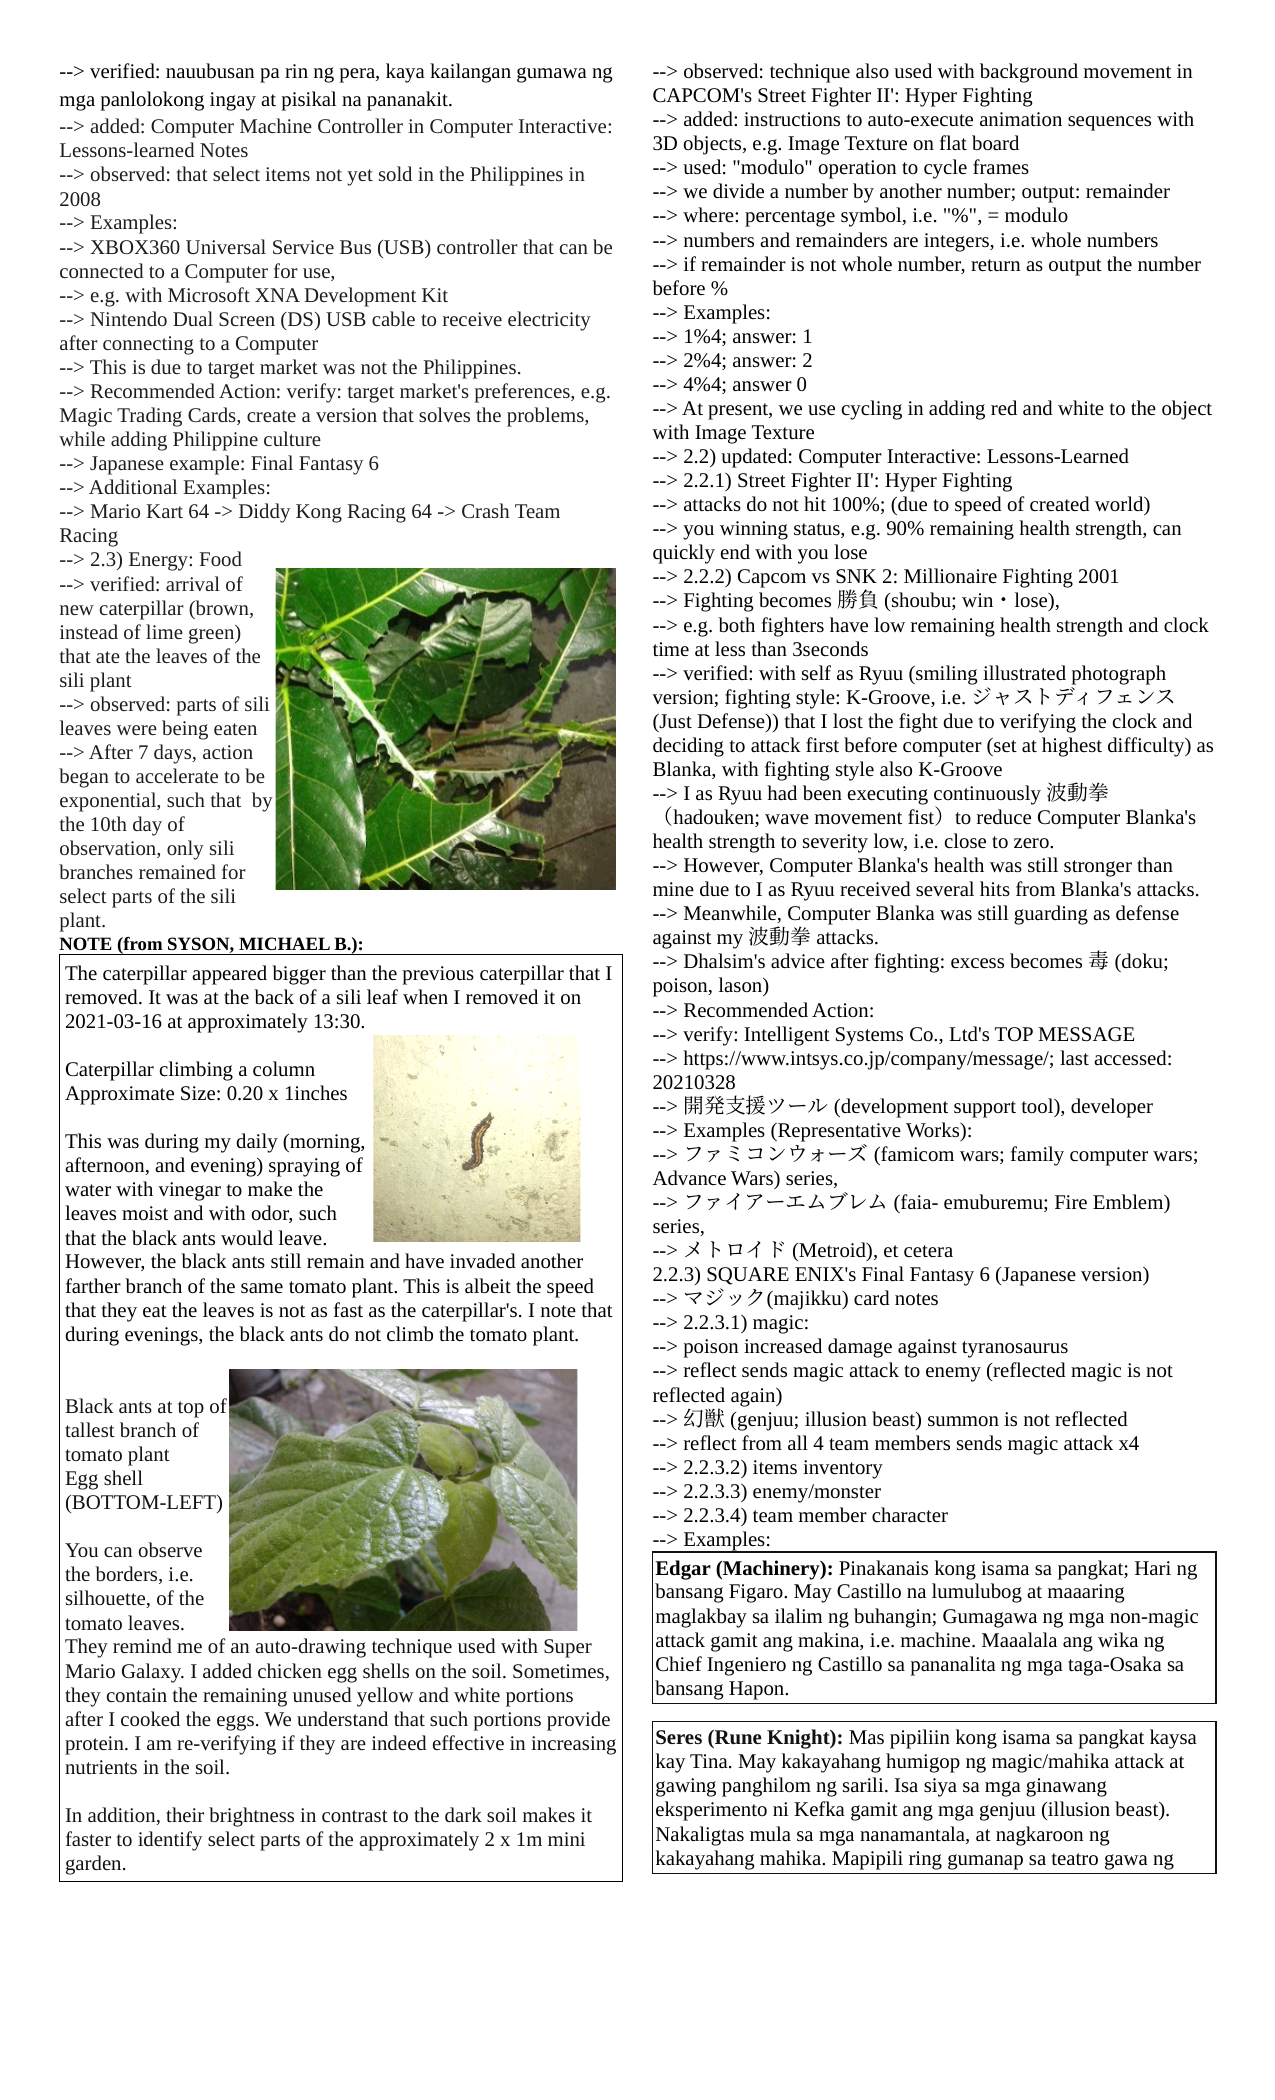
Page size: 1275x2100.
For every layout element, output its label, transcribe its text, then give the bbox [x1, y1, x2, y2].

text --> e.g. both fighters have low remaining health strength and clock time at less than 3seconds [652, 612, 1216, 661]
text --> 2.2) updated: Computer Interactive: Lessons-Learned [652, 444, 1216, 468]
text --> However, Computer Blanka's health was still stronger than mine due to I as Ryuu received several hits from Blanka's attacks. [652, 853, 1216, 901]
text --> 2.2.3.2) items inventory [652, 1455, 1216, 1479]
text --> reflect sends magic attack to enemy (reflected magic is not reflected again) [652, 1358, 1216, 1407]
text --> we divide a number by another number; output: remainder [652, 179, 1216, 203]
text --> 2.2.3.3) enemy/monster [652, 1479, 1216, 1503]
text --> observed: technique also used with background movement in CAPCOM's Street Fighter II': Hyper Fighting [652, 59, 1216, 107]
text [373, 1035, 581, 1242]
text --> e.g. with Microsoft XNA Development Kit [59, 283, 623, 307]
text --> verified: arrival of new caterpillar (brown, instead of lime green) that ate the leaves of the sili plant [59, 571, 275, 692]
text --> 開発支援ツール (development support tool), developer [652, 1094, 1216, 1118]
text --> reflect from all 4 team members sends magic attack x4 [652, 1431, 1216, 1455]
text 2.2.3) SQUARE ENIX's Final Fantasy 6 (Japanese version) [652, 1262, 1216, 1286]
text --> added: Computer Machine Controller in Computer Interactive: Lessons-learned Notes [59, 114, 623, 162]
text --> 2.2.3.4) team member character [652, 1503, 1216, 1527]
text --> ファミコンウォーズ (famicom wars; family computer wars; Advance Wars) series, [652, 1142, 1216, 1190]
text --> Recommended Action: [652, 997, 1216, 1022]
text --> if remainder is not whole number, return as output the number before % [652, 252, 1216, 300]
text --> Examples: [652, 1527, 1216, 1551]
text --> This is due to target market was not the Philippines. [59, 355, 623, 379]
text NOTE (from SYSON, MICHAEL B.): [59, 932, 623, 954]
text --> Fighting becomes 勝負 (shoubu; win・lose), [652, 588, 1216, 612]
picture [229, 1369, 578, 1631]
text --> observed: that select items not yet sold in the Philippines in 2008 [59, 162, 623, 211]
text --> メトロイド (Metroid), et cetera [652, 1238, 1216, 1262]
text --> where: percentage symbol, i.e. "%", = modulo [652, 203, 1216, 227]
text --> Meanwhile, Computer Blanka was still guarding as defense against my 波動拳 attacks. [652, 901, 1216, 949]
text --> ファイアーエムブレム (faia- emuburemu; Fire Emblem) series, [652, 1190, 1216, 1238]
text --> XBOX360 Universal Service Bus (USB) controller that can be connected to a Computer for use, [59, 234, 623, 283]
text --> Nintendo Dual Screen (DS) USB cable to receive electricity after connecting to a Computer [59, 307, 623, 355]
text --> 2.3) Energy: Food [59, 547, 623, 571]
table_header Edgar (Machinery): Pinakanais kong isama sa pangkat; Hari ng bansang Figaro. May Castillo na lumulubog at maaaring maglakbay sa ilalim ng buhangin; Gumagawa ng mga non-magic attack gamit ang makina, i.e. machine. Maaalala ang wika ng Chief Ingeniero ng Castillo sa pananalita ng mga taga-Osaka sa bansang Hapon. [653, 1553, 1215, 1703]
text --> I as Ryuu had been executing continuously 波動拳（hadouken; wave movement fist）to reduce Computer Blanka's health strength to severity low, i.e. close to zero. [652, 781, 1216, 853]
text --> attacks do not hit 100%; (due to speed of created world) [652, 492, 1216, 516]
text --> マジック(majikku) card notes [652, 1286, 1216, 1310]
text --> Dhalsim's advice after fighting: excess becomes 毒 (doku; poison, lason) [652, 949, 1216, 997]
text --> 2.2.2) Capcom vs SNK 2: Millionaire Fighting 2001 [652, 564, 1216, 588]
table_header The caterpillar appeared bigger than the previous caterpillar that I removed. It was at the back of a sili leaf when I removed it on 2021-03-16 at approximately 13:30. Caterpillar climbing a column Approximate Size: 0.20 x 1inches This was during my daily (morning, afternoon, and evening) spraying of water with vinegar to make the leaves moist and with odor, such that the black ants would leave. However, the black ants still remain and have invaded another farther branch of the same tomato plant. This is albeit the speed that they eat the leaves is not as fast as the caterpillar's. I note that during evenings, the black ants do not climb the tomato plant. Black ants at top of tallest branch of tomato plant Egg shell (BOTTOM-LEFT) You can observe the borders, i.e. silhouette, of the tomato leaves. They remind me of an auto-drawing technique used with Super Mario Galaxy. I added chicken egg shells on the soil. Sometimes, they contain the remaining unused yellow and white portions after I cooked the eggs. We understand that such portions provide protein. I am re-verifying if they are indeed effective in increasing nutrients in the soil. In addition, their brightness in contrast to the dark soil makes it faster to identify select parts of the approximately 2 x 1m mini garden. [60, 955, 622, 1881]
text --> Additional Examples: [59, 475, 623, 499]
text --> numbers and remainders are integers, i.e. whole numbers [652, 227, 1216, 252]
text --> https://www.intsys.co.jp/company/message/; last accessed: 20210328 [652, 1046, 1216, 1094]
text --> At present, we use cycling in adding red and white to the object with Image Texture [652, 396, 1216, 444]
text --> verified: with self as Ryuu (smiling illustrated photograph version; fighting style: K-Groove, i.e. ジャストディフェンス (Just Defense)) that I lost the fight due to verifying the clock and deciding to attack first before computer (set at highest difficulty) as Blanka, with fighting style also K-Groove [652, 661, 1216, 781]
text --> you winning status, e.g. 90% remaining health strength, can quickly end with you lose [652, 516, 1216, 564]
text --> observed: parts of sili leaves were being eaten [59, 692, 275, 740]
text --> added: instructions to auto-execute animation sequences with 3D objects, e.g. Image Texture on flat board [652, 107, 1216, 155]
text --> Recommended Action: verify: target market's preferences, e.g. Magic Trading Cards, create a version that solves the problems, while adding Philippine culture [59, 379, 623, 451]
text --> 2.2.1) Street Fighter II': Hyper Fighting [652, 468, 1216, 492]
text --> Mario Kart 64 -> Diddy Kong Racing 64 -> Crash Team Racing [59, 499, 623, 547]
table_header Seres (Rune Knight): Mas pipiliin kong isama sa pangkat kaysa kay Tina. May kakayahang humigop ng magic/mahika attack at gawing panghilom ng sarili. Isa siya sa mga ginawang eksperimento ni Kefka gamit ang mga genjuu (illusion beast). Nakaligtas mula sa mga nanamantala, at nagkaroon ng kakayahang mahika. Mapipili ring gumanap sa teatro gawa ng [653, 1722, 1215, 1872]
text --> verify: Intelligent Systems Co., Ltd's TOP MESSAGE [652, 1022, 1216, 1046]
picture [275, 568, 616, 890]
text --> After 7 days, action began to accelerate to be exponential, such that by the 10th day of observation, only sili branches remained for select parts of the sili plant. [59, 740, 623, 932]
text --> poison increased damage against tyranosaurus [652, 1334, 1216, 1358]
text --> 幻獣 (genjuu; illusion beast) summon is not reflected [652, 1407, 1216, 1431]
text --> Japanese example: Final Fantasy 6 [59, 451, 623, 475]
text --> 1%4; answer: 1 [652, 324, 1216, 348]
text --> Examples (Representative Works): [652, 1118, 1216, 1142]
text --> 4%4; answer 0 [652, 372, 1216, 396]
text --> 2%4; answer: 2 [652, 348, 1216, 372]
text --> Examples: [59, 211, 623, 234]
text --> 2.2.3.1) magic: [652, 1310, 1216, 1334]
text --> verified: nauubusan pa rin ng pera, kaya kailangan gumawa ng mga panlolokong ingay at pisikal na pananakit. [59, 59, 623, 111]
text --> used: "modulo" operation to cycle frames [652, 155, 1216, 179]
text --> Examples: [652, 300, 1216, 324]
